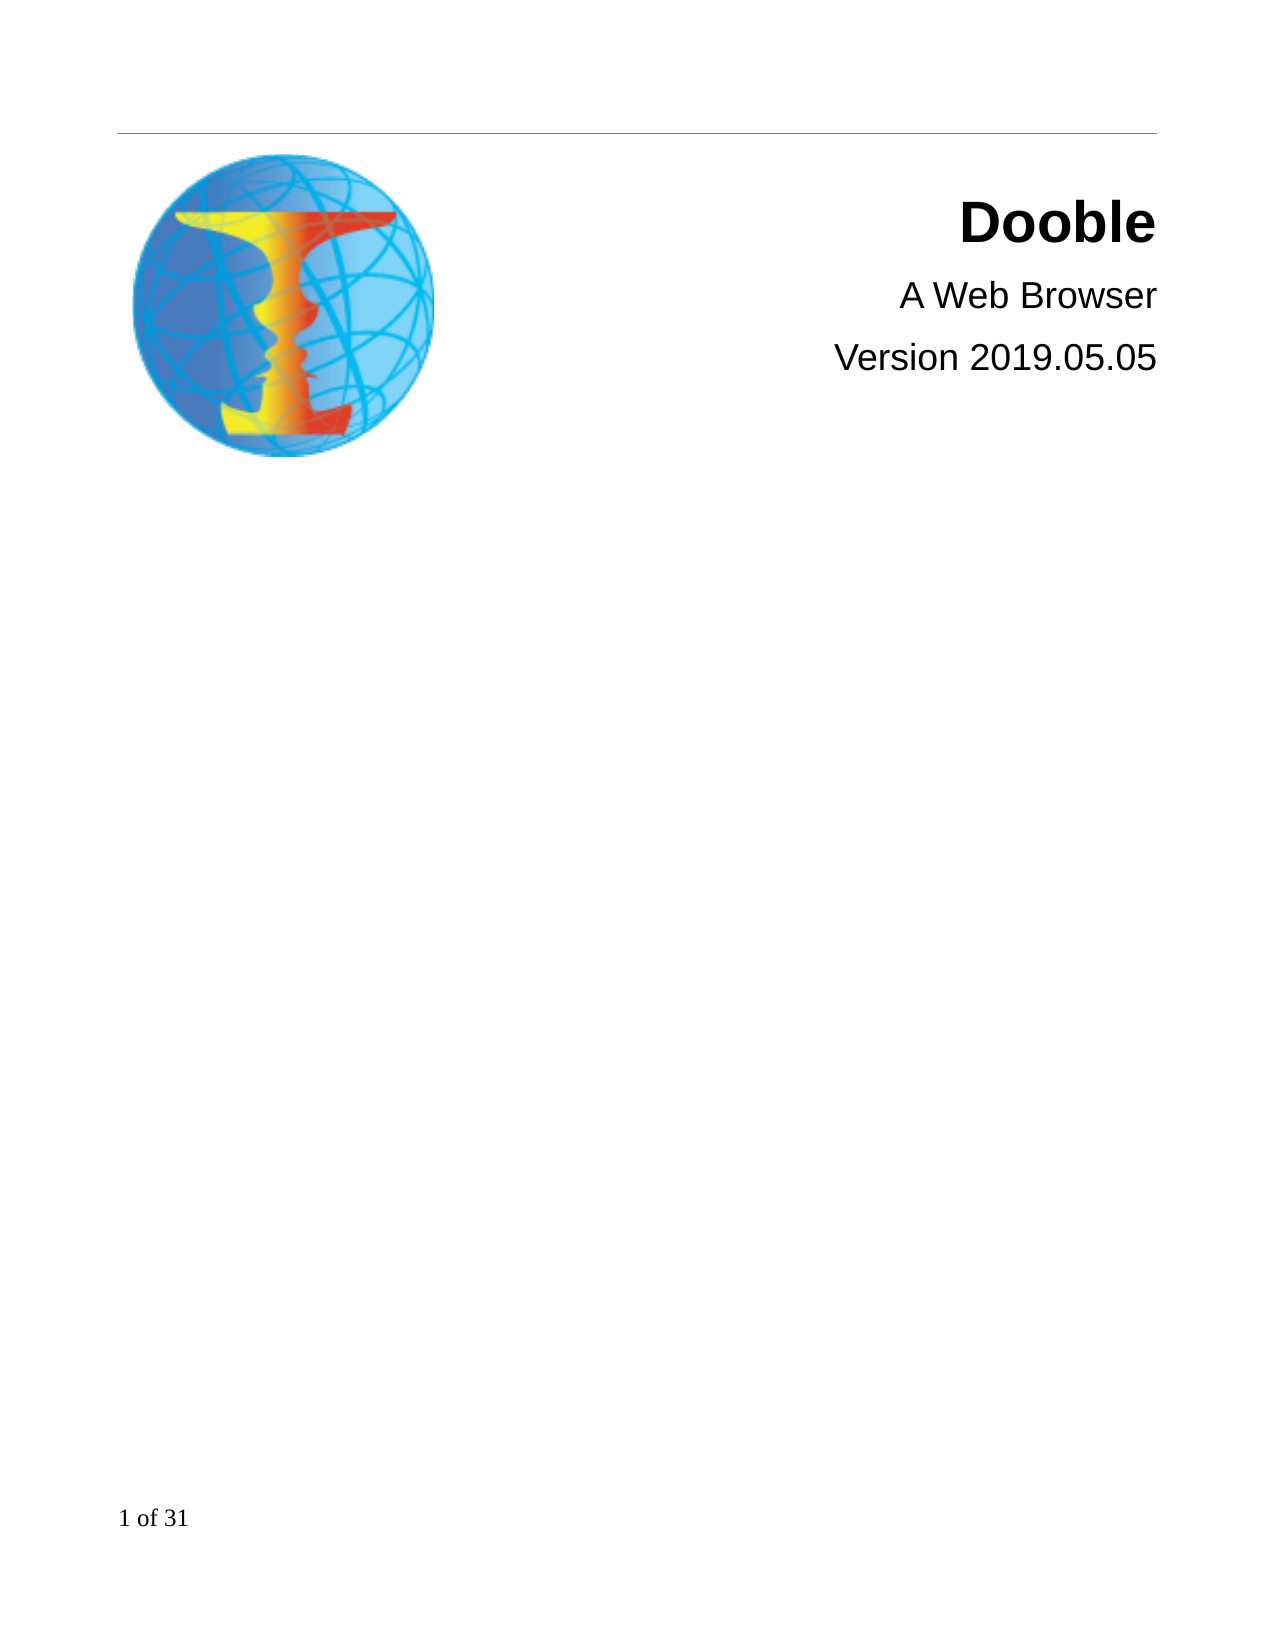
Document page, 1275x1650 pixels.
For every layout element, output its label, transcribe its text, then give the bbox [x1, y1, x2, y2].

subtitle Version 2019.05.05 [435, 335, 1157, 378]
title Dooble [435, 187, 1157, 254]
subtitle A Web Browser [435, 273, 1157, 316]
subtitle [118, 335, 132, 378]
title [118, 187, 132, 254]
subtitle [118, 273, 132, 316]
picture [132, 154, 435, 457]
